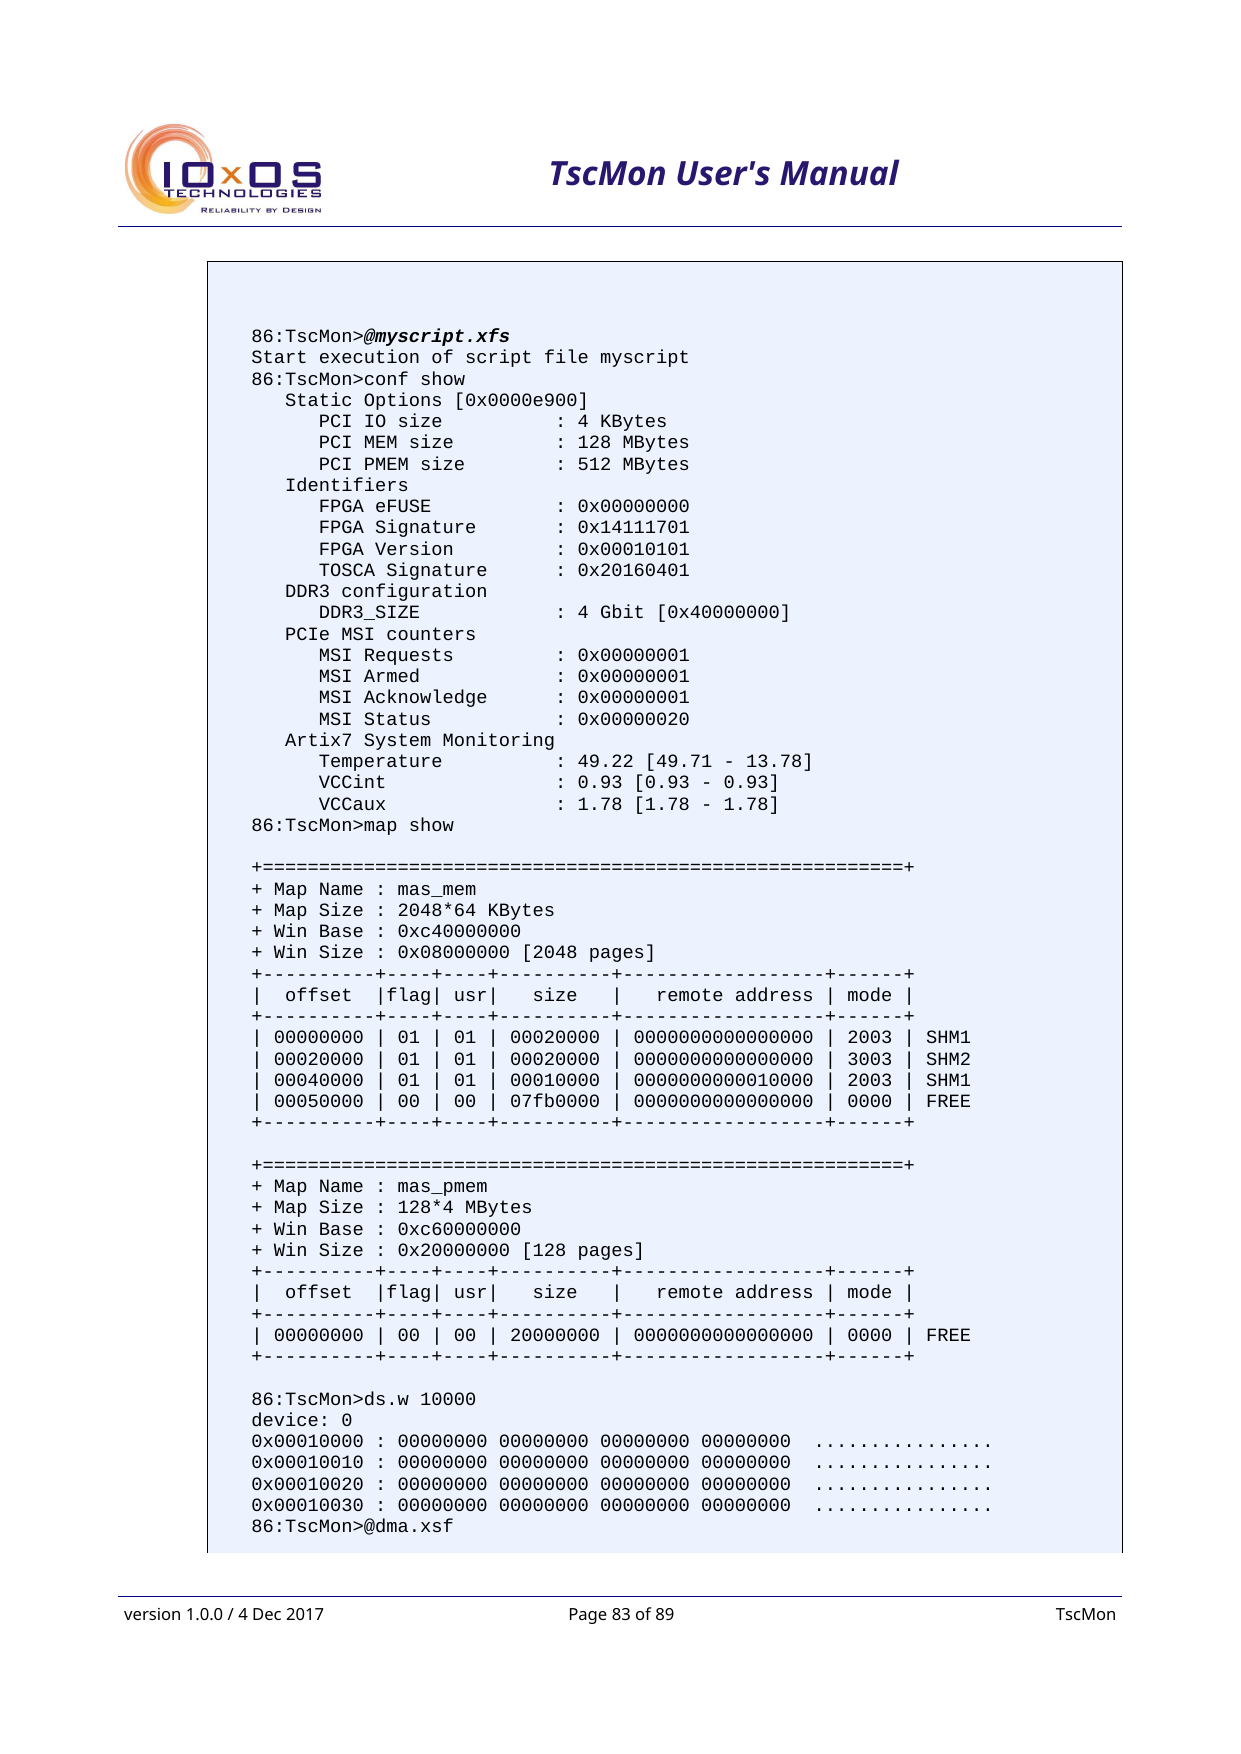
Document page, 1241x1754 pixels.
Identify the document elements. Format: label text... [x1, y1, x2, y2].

text Static Options [0x0000e900] [208, 391, 1122, 412]
text 86:TscMon>@dma.xsf [208, 1517, 1122, 1553]
text PCI PMEM size : 512 MBytes [208, 454, 1122, 476]
text VCCint : 0.93 [0.93 - 0.93] [208, 773, 1122, 794]
text +----------+----+----+----------+------------------+------+ [208, 1304, 1122, 1326]
text | 00000000 | 01 | 01 | 00020000 | 0000000000000000 | 2003 | SHM1 [208, 1028, 1122, 1049]
text MSI Armed : 0x00000001 [208, 667, 1122, 688]
text | 00050000 | 00 | 00 | 07fb0000 | 0000000000000000 | 0000 | FREE [208, 1092, 1122, 1113]
text VCCaux : 1.78 [1.78 - 1.78] [208, 794, 1122, 816]
text + Win Base : 0xc40000000 [208, 922, 1122, 943]
text 0x00010000 : 00000000 00000000 00000000 00000000 ................ [208, 1432, 1122, 1453]
text 86:TscMon>ds.w 10000 [208, 1389, 1122, 1411]
text Identifiers [208, 476, 1122, 497]
text + Map Name : mas_mem [208, 879, 1122, 901]
text Artix7 System Monitoring [208, 731, 1122, 752]
text 86:TscMon>@myscript.xfs [208, 312, 1122, 348]
text MSI Status : 0x00000020 [208, 709, 1122, 731]
text MSI Acknowledge : 0x00000001 [208, 688, 1122, 709]
text + Win Base : 0xc60000000 [208, 1219, 1122, 1241]
text PCIe MSI counters [208, 624, 1122, 646]
text 86:TscMon>conf show [208, 369, 1122, 391]
text | 00020000 | 01 | 01 | 00020000 | 0000000000000000 | 3003 | SHM2 [208, 1049, 1122, 1071]
text + Win Size : 0x08000000 [2048 pages] [208, 943, 1122, 964]
text +----------+----+----+----------+------------------+------+ [208, 964, 1122, 986]
text DDR3 configuration [208, 582, 1122, 603]
text +----------+----+----+----------+------------------+------+ [208, 1007, 1122, 1028]
text FPGA eFUSE : 0x00000000 [208, 497, 1122, 518]
text +----------+----+----+----------+------------------+------+ [208, 1113, 1122, 1134]
text + Map Name : mas_pmem [208, 1177, 1122, 1198]
text | offset |flag| usr| size | remote address | mode | [208, 1283, 1122, 1304]
text FPGA Version : 0x00010101 [208, 539, 1122, 561]
text device: 0 [208, 1411, 1122, 1432]
text +=========================================================+ [208, 858, 1122, 879]
text + Map Size : 2048*64 KBytes [208, 901, 1122, 922]
text TOSCA Signature : 0x20160401 [208, 561, 1122, 582]
picture [123, 123, 323, 217]
text Start execution of script file myscript [208, 348, 1122, 369]
text | 00040000 | 01 | 01 | 00010000 | 0000000000010000 | 2003 | SHM1 [208, 1071, 1122, 1092]
text | 00000000 | 00 | 00 | 20000000 | 0000000000000000 | 0000 | FREE [208, 1326, 1122, 1347]
text 86:TscMon>map show [208, 816, 1122, 837]
text + Map Size : 128*4 MBytes [208, 1198, 1122, 1219]
text +=========================================================+ [208, 1156, 1122, 1177]
text +----------+----+----+----------+------------------+------+ [208, 1262, 1122, 1283]
text 0x00010020 : 00000000 00000000 00000000 00000000 ................ [208, 1474, 1122, 1496]
text | offset |flag| usr| size | remote address | mode | [208, 986, 1122, 1007]
text +----------+----+----+----------+------------------+------+ [208, 1347, 1122, 1368]
text + Win Size : 0x20000000 [128 pages] [208, 1241, 1122, 1262]
text MSI Requests : 0x00000001 [208, 646, 1122, 667]
text 0x00010030 : 00000000 00000000 00000000 00000000 ................ [208, 1496, 1122, 1517]
text FPGA Signature : 0x14111701 [208, 518, 1122, 539]
text 0x00010010 : 00000000 00000000 00000000 00000000 ................ [208, 1453, 1122, 1474]
text DDR3_SIZE : 4 Gbit [0x40000000] [208, 603, 1122, 624]
text PCI MEM size : 128 MBytes [208, 433, 1122, 454]
text PCI IO size : 4 KBytes [208, 412, 1122, 433]
text Temperature : 49.22 [49.71 - 13.78] [208, 752, 1122, 773]
